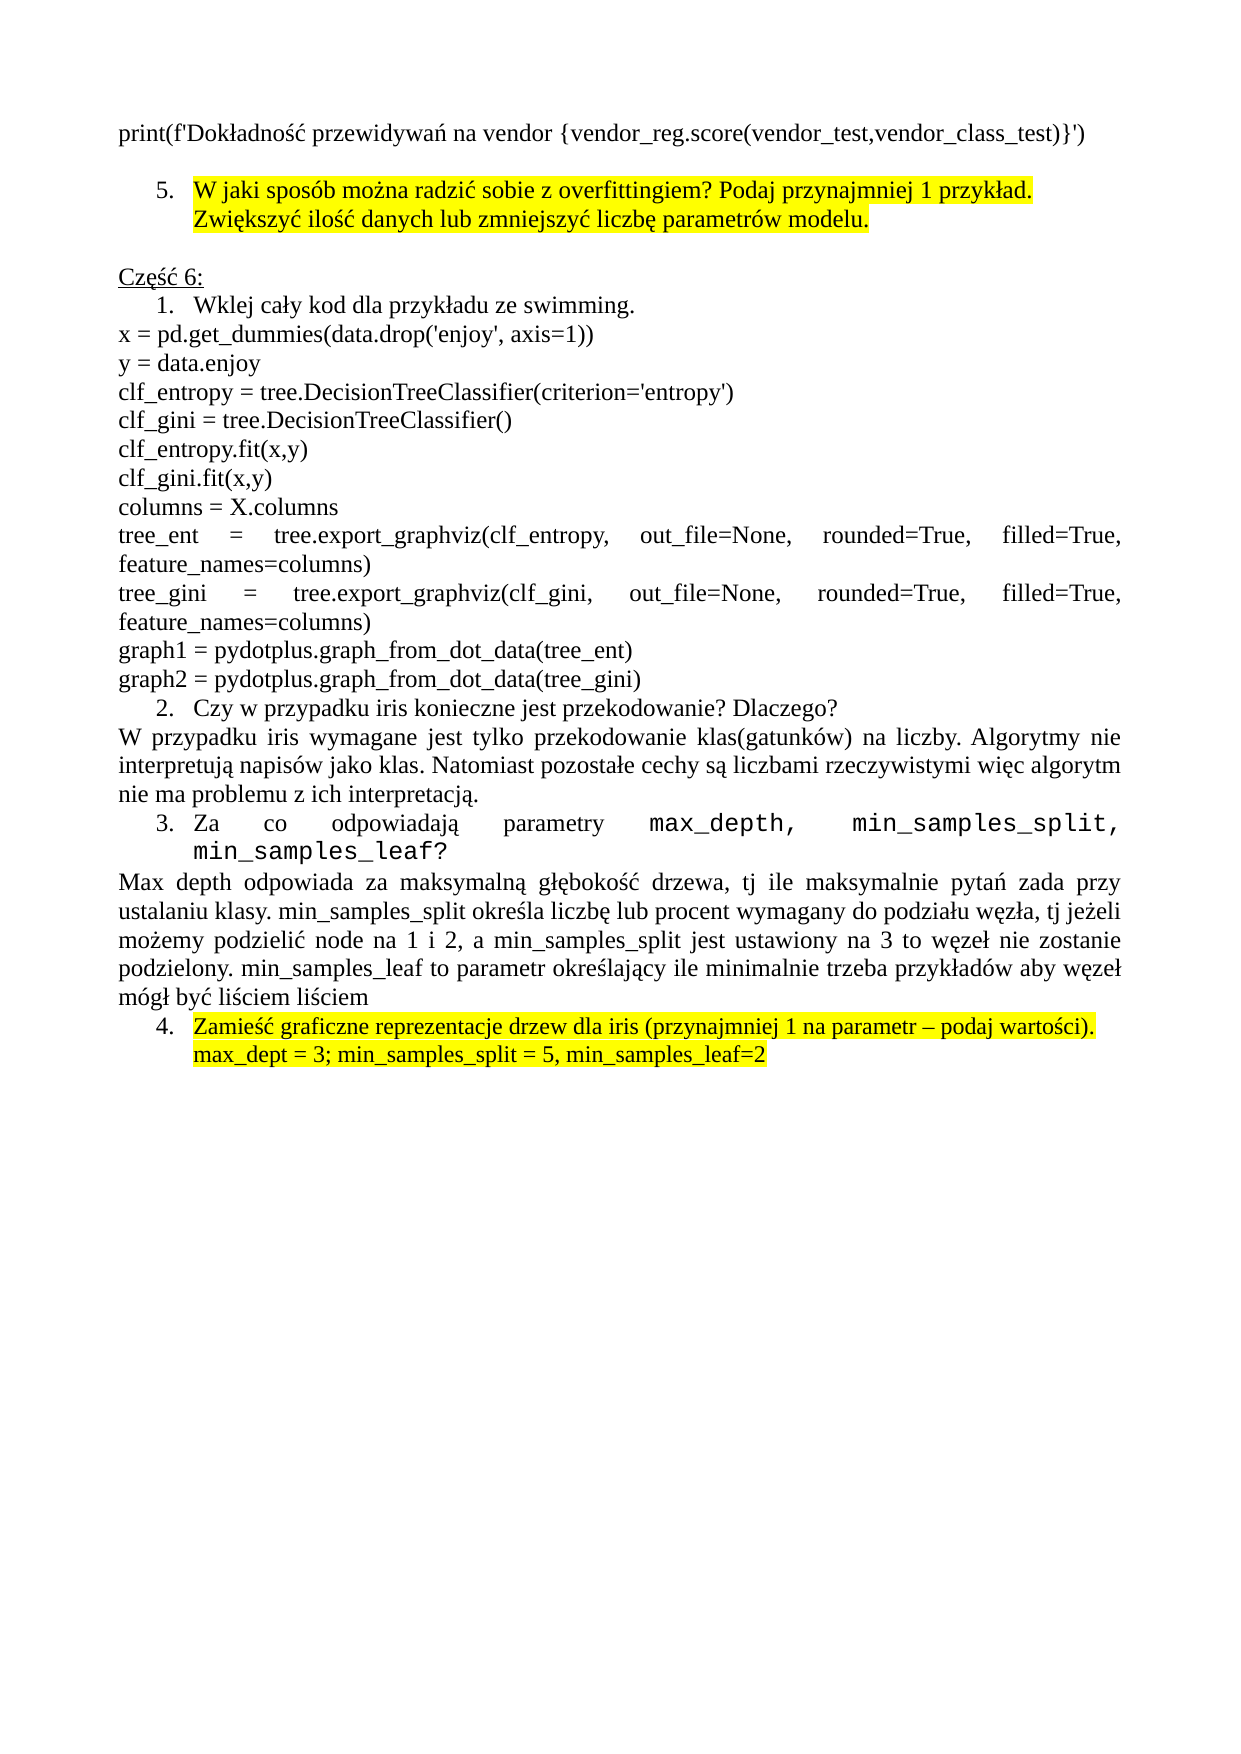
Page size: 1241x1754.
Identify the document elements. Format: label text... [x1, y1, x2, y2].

text clf_gini = tree.DecisionTreeClassifier() [118, 406, 1122, 434]
list Zamieść graficzne reprezentacje drzew dla iris (przynajmniej 1 na parametr – podaj wartości). [156, 1011, 1122, 1040]
list Wklej cały kod dla przykładu ze swimming. [156, 291, 1122, 319]
text Max depth odpowiada za maksymalną głębokość drzewa, tj ile maksymalnie pytań zada przy ustalaniu klasy. min_samples_split określa liczbę lub procent wymagany do podziału węzła, tj jeżeli możemy podzielić node na 1 i 2, a min_samples_split jest ustawiony na 3 to węzeł nie zostanie podzielony. min_samples_leaf to parametr określający ile minimalnie trzeba przykładów aby węzeł mógł być liściem liściem [118, 867, 1122, 1011]
list Zwiększyć ilość danych lub zmniejszyć liczbę parametrów modelu. [156, 204, 1122, 233]
text clf_entropy.fit(x,y) [118, 434, 1122, 463]
text graph1 = pydotplus.graph_from_dot_data(tree_ent) [118, 636, 1122, 664]
text print(f'Dokładność przewidywań na vendor {vendor_reg.score(vendor_test,vendor_class_test)}') [118, 118, 1122, 147]
text clf_entropy = tree.DecisionTreeClassifier(criterion='entropy') [118, 377, 1122, 406]
text columns = X.columns [118, 492, 1122, 521]
text tree_gini = tree.export_graphviz(clf_gini, out_file=None, rounded=True, filled=True, feature_names=columns) [118, 578, 1122, 636]
text Część 6: [118, 262, 1122, 291]
text tree_ent = tree.export_graphviz(clf_entropy, out_file=None, rounded=True, filled=True, feature_names=columns) [118, 521, 1122, 578]
list W jaki sposób można radzić sobie z overfittingiem? Podaj przynajmniej 1 przykład. [156, 176, 1122, 204]
list Czy w przypadku iris konieczne jest przekodowanie? Dlaczego? [156, 693, 1122, 722]
text clf_gini.fit(x,y) [118, 463, 1122, 492]
list max_dept = 3; min_samples_split = 5, min_samples_leaf=2 [156, 1040, 1122, 1067]
text W przypadku iris wymagane jest tylko przekodowanie klas(gatunków) na liczby. Algorytmy nie interpretują napisów jako klas. Natomiast pozostałe cechy są liczbami rzeczywistymi więc algorytm nie ma problemu z ich interpretacją. [118, 722, 1122, 808]
text x = pd.get_dummies(data.drop('enjoy', axis=1)) [118, 319, 1122, 348]
text graph2 = pydotplus.graph_from_dot_data(tree_gini) [118, 664, 1122, 693]
list Za co odpowiadają parametry max_depth, min_samples_split, min_samples_leaf? [156, 808, 1122, 867]
text y = data.enjoy [118, 348, 1122, 377]
